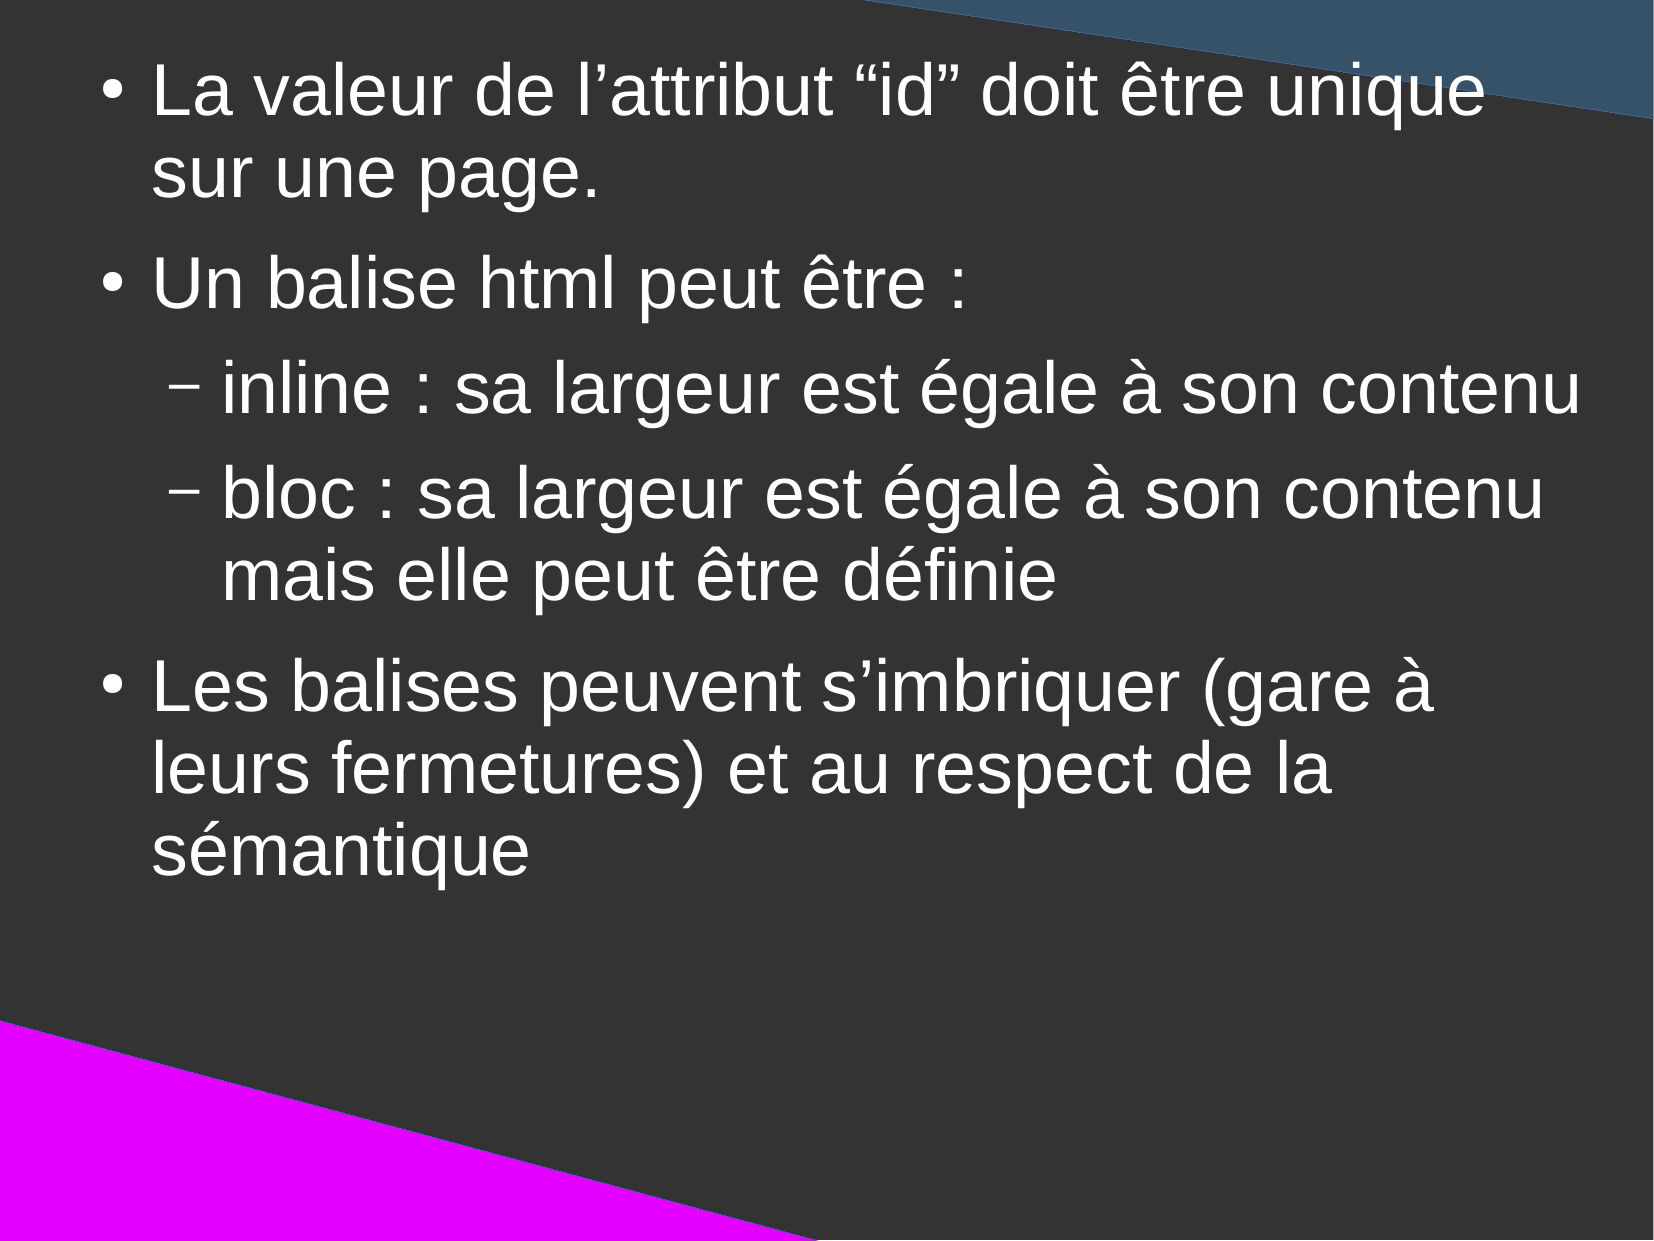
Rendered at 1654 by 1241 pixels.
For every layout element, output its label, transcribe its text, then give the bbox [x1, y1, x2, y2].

text_box [0, 1020, 819, 1241]
text_box [865, 0, 1654, 119]
list La valeur de l’attribut “id” doit être unique sur une page. Un balise html peut être : inline : sa largeur est égale à son contenu bloc : sa largeur est égale à son contenu mais elle peut être définie Les balises peuvent s’imbriquer (gare à leurs fermetures) et au respect de la sémantique [82, 49, 1607, 969]
